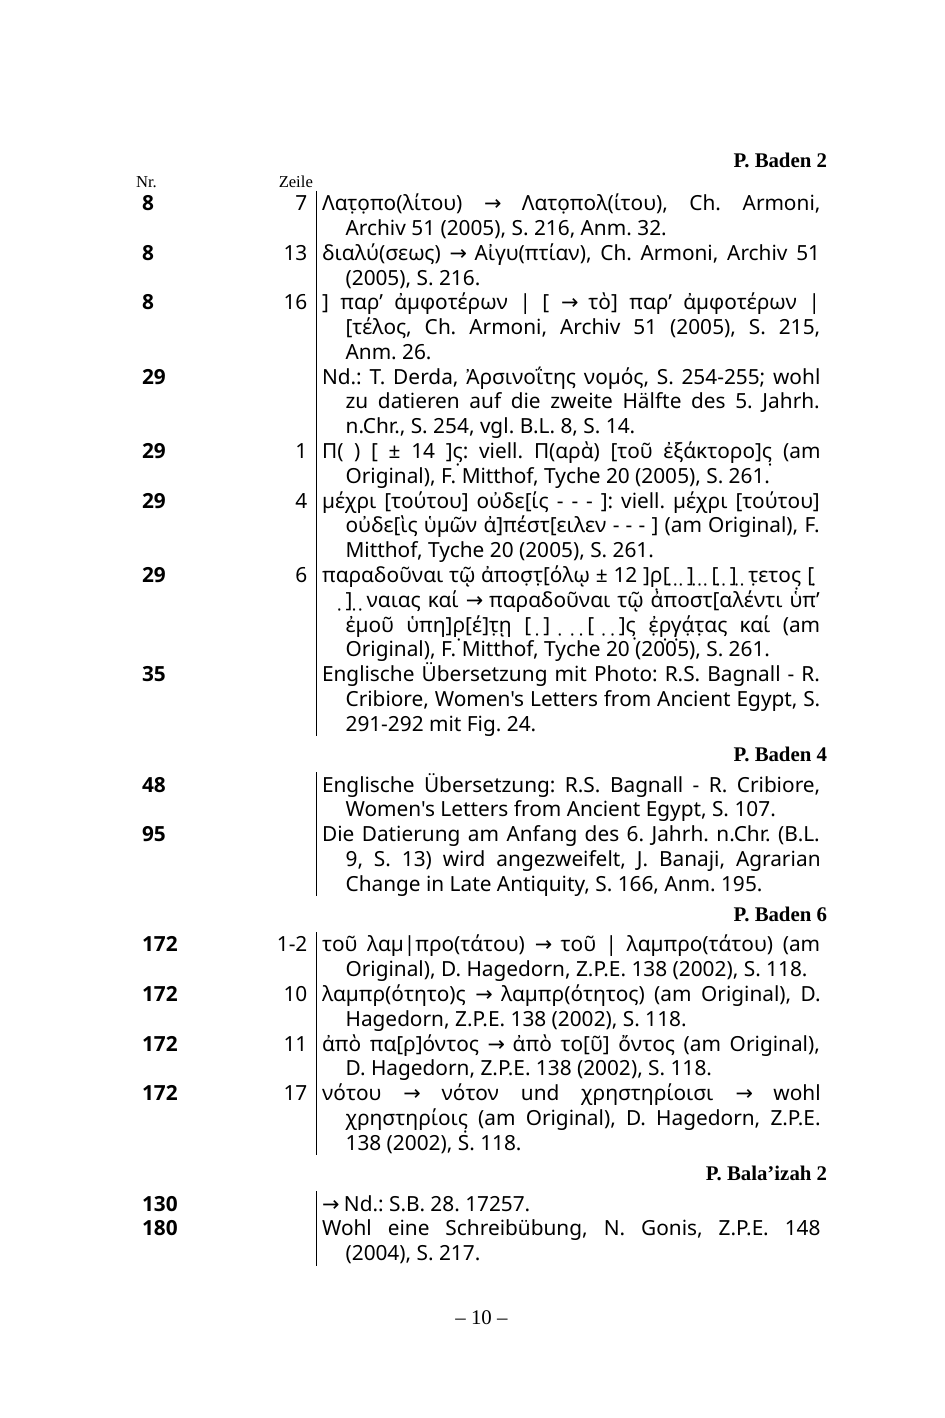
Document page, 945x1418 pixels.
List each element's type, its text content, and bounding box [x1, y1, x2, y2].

table_cell [224, 822, 316, 896]
table_cell ἀπὸ πα[ρ]όντος → ἀπὸ το[ῦ] ὄντος (am Original), D. Hagedorn, Z.P.E. 138 (2002), S. 118. [317, 1031, 827, 1081]
table_header 130 [136, 1191, 224, 1216]
table_header [224, 772, 316, 822]
table_cell 172 [136, 1031, 224, 1081]
table_cell παραδοῦναι τῷ ἀποσ̣τ̣[όλῳ ± 12 ]ρ̣[ ̣ ̣ ̣] ̣ ̣ ̣[ ̣ ̣] ̣ ̣τ̣ετος̣ [ ̣ ̣] ̣ ̣ναιας καί → παραδοῦναι τῷ ἀποστ[αλέντι ὑπ’ ἐμοῦ ὑπη]ρ̣[έ]τ̣ῃ [ ̣] ̣ ̣ ̣[ ̣ ̣]ς̣ ἐ̣ρ̣γ̣ά̣τ̣ας καί (am Original), F. Mitthof, Tyche 20 (2005), S. 261. [317, 563, 827, 662]
table_cell ] παρ’ ἀμφοτέρων | [ → τὸ] παρ’ ἀμφοτέρων | [τέλος, Ch. Armoni, Archiv 51 (2005), S. 215, Anm. 26. [317, 290, 827, 364]
table_cell 8 [136, 290, 224, 364]
table_cell 29 [136, 488, 224, 563]
table_cell [224, 662, 316, 736]
table_cell 16 [224, 290, 316, 364]
table_cell 17 [224, 1081, 316, 1155]
table_header Englische Übersetzung: R.S. Bagnall - R. Cribiore, Women's Letters from Ancient Egypt, S. 107. [317, 772, 827, 822]
table_cell [224, 1216, 316, 1266]
table_cell Λατ̣ο̣πο(λίτου) → Λατο̣πολ(ίτου), Ch. Armoni, Archiv 51 (2005), S. 216, Anm. 32. [317, 191, 827, 240]
table_cell διαλύ(σεως) → Αἰγυ(πτίαν), Ch. Armoni, Archiv 51 (2005), S. 216. [317, 240, 827, 290]
table_header 1-2 [224, 932, 316, 982]
table_cell 172 [136, 1081, 224, 1155]
table_header τοῦ λαμ|προ(τάτου) → τοῦ | λαμπρο(τάτου) (am Original), D. Hagedorn, Z.P.E. 138 (2002), S. 118. [317, 932, 827, 982]
table_cell 7 [224, 191, 316, 240]
table_cell [224, 364, 316, 439]
table_cell 10 [224, 982, 316, 1031]
table_cell 8 [136, 191, 224, 240]
table_header 48 [136, 772, 224, 822]
table_cell 180 [136, 1216, 224, 1266]
table_cell 4 [224, 488, 316, 563]
subtitle P. Baden 6 [136, 902, 827, 926]
table_cell Π( ) [ ± 14 ]ς̣: viell. Π(αρὰ) [τοῦ ἐξάκτορο]ς̣ (am Original), F. Mitthof, Tyche 20 (2005), S. 261. [317, 439, 827, 488]
table_cell 29 [136, 439, 224, 488]
table_cell 35 [136, 662, 224, 736]
table_cell 13 [224, 240, 316, 290]
table_cell 6 [224, 563, 316, 662]
table_cell λαμπρ(ότητο)ς → λαμπρ(ότητος) (am Original), D. Hagedorn, Z.P.E. 138 (2002), S. 118. [317, 982, 827, 1031]
table_cell 1 [224, 439, 316, 488]
subtitle P. Baden 4 [136, 742, 827, 766]
table_cell 29 [136, 563, 224, 662]
table_cell μέχρι [τούτου] οὐδε[ίς - - - ]: viell. μέχρι [τούτου] οὐδε[ὶς ὑμῶν ἀ]πέστ[ειλεν - - - ] (am Original), F. Mitthof, Tyche 20 (2005), S. 261. [317, 488, 827, 563]
table_header [224, 1191, 316, 1216]
subtitle P. Bala’izah 2 [136, 1161, 827, 1185]
table_cell 95 [136, 822, 224, 896]
table_cell νότου → νότον und χρηστηρίοισι → wohl χρηστηρίοις̣ (am Original), D. Hagedorn, Z.P.E. 138 (2002), S. 118. [317, 1081, 827, 1155]
table_cell Nd.: T. Derda, Ἀρσινοΐτης νομός, S. 254-255; wohl zu datieren auf die zweite Hälfte des 5. Jahrh. n.Chr., S. 254, vgl. B.L. 8, S. 14. [317, 364, 827, 439]
table_cell Wohl eine Schreibübung, N. Gonis, Z.P.E. 148 (2004), S. 217. [317, 1216, 827, 1266]
table_cell 172 [136, 982, 224, 1031]
table_cell Englische Übersetzung mit Photo: R.S. Bagnall - R. Cribiore, Women's Letters from Ancient Egypt, S. 291-292 mit Fig. 24. [317, 662, 827, 736]
table_cell 8 [136, 240, 224, 290]
table_header → Nd.: S.B. 28. 17257. [317, 1191, 827, 1216]
table_header 172 [136, 932, 224, 982]
table_cell 11 [224, 1031, 316, 1081]
table_cell 29 [136, 364, 224, 439]
table_cell Die Datierung am Anfang des 6. Jahrh. n.Chr. (B.L. 9, S. 13) wird angezweifelt, J. Banaji, Agrarian Change in Late Antiquity, S. 166, Anm. 195. [317, 822, 827, 896]
